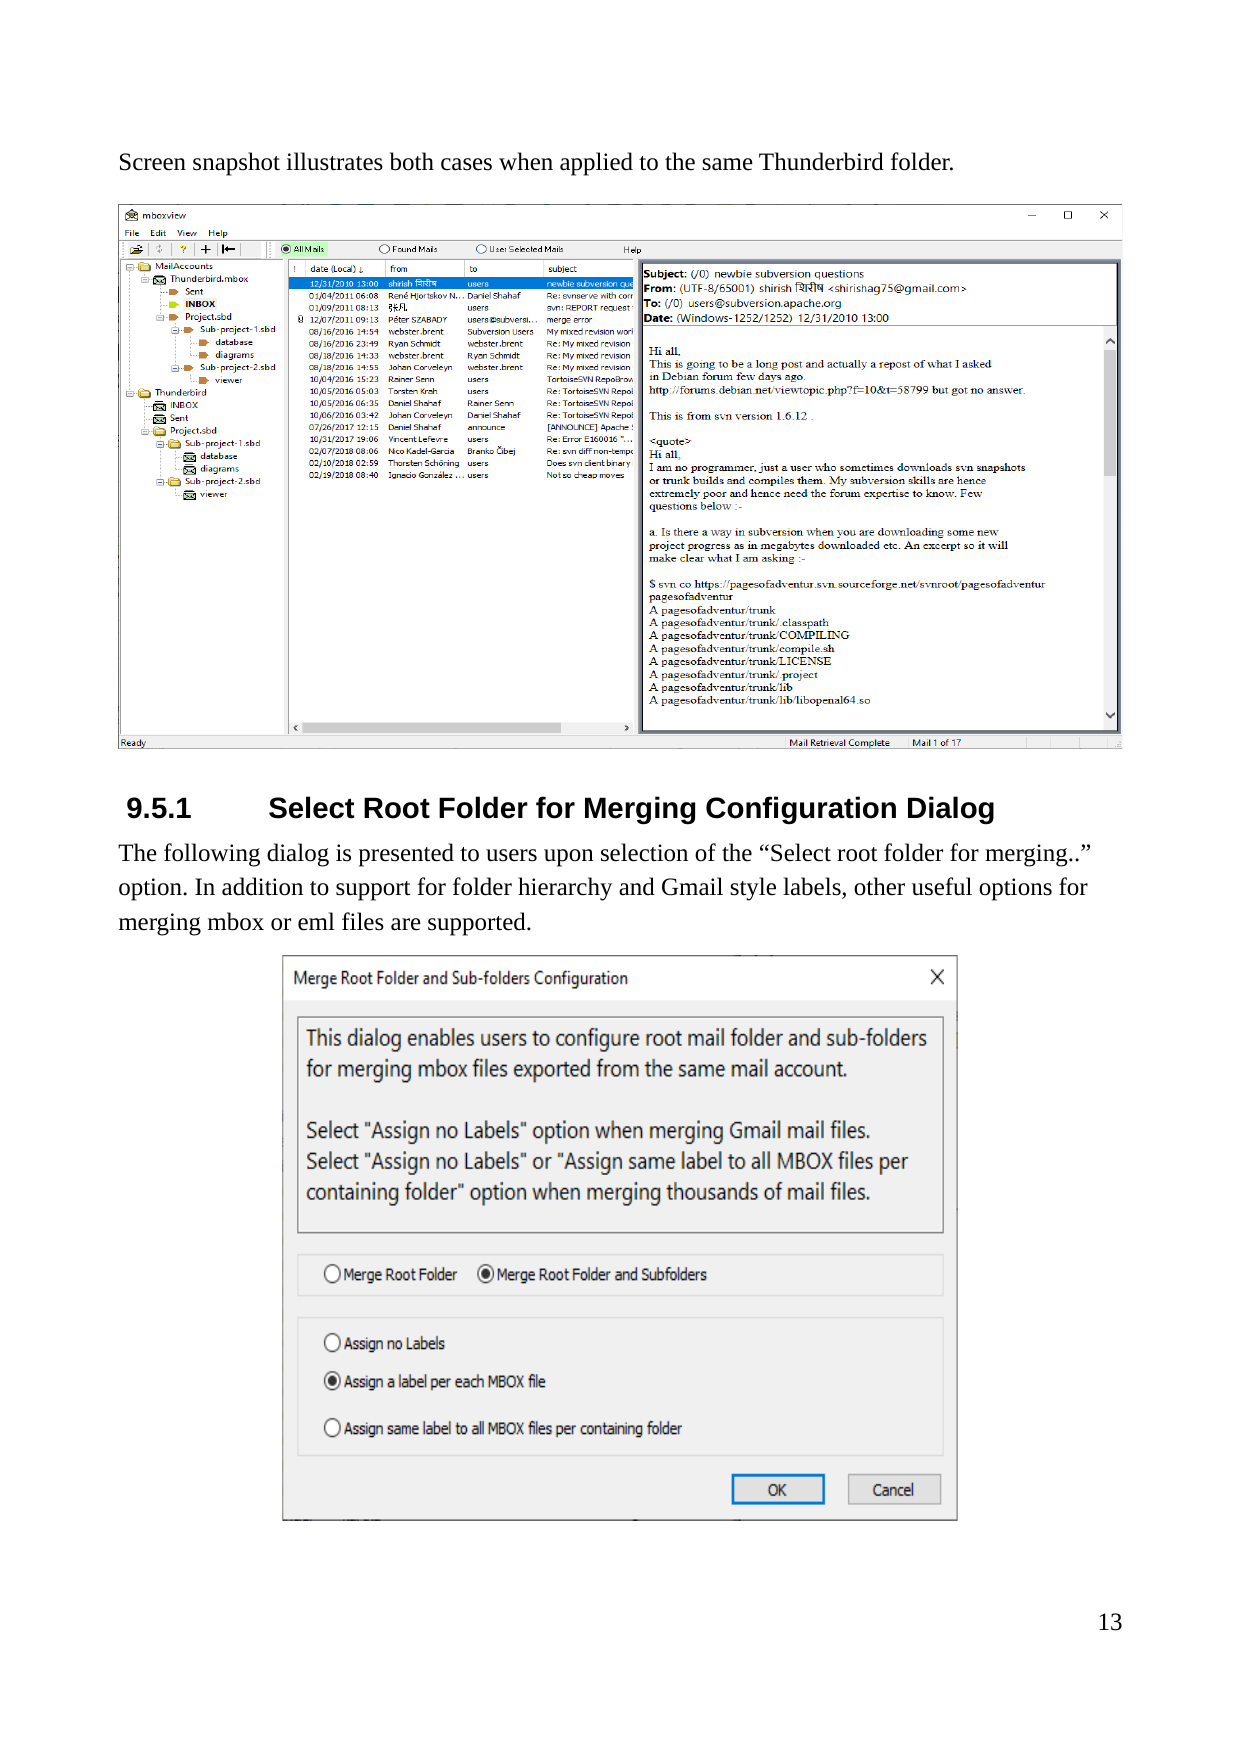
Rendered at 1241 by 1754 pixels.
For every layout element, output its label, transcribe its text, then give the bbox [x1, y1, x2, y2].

subtitle Select Root Folder for Merging Configuration Dialog [118, 791, 1122, 825]
picture [282, 955, 958, 1521]
picture [118, 204, 1123, 749]
text Screen snapshot illustrates both cases when applied to the same Thunderbird folder. [118, 147, 1122, 176]
text The following dialog is presented to users upon selection of the “Select root folder for merging..” option. In addition to support for folder hierarchy and Gmail style labels, other useful options for merging mbox or eml files are supported. [118, 838, 1122, 935]
